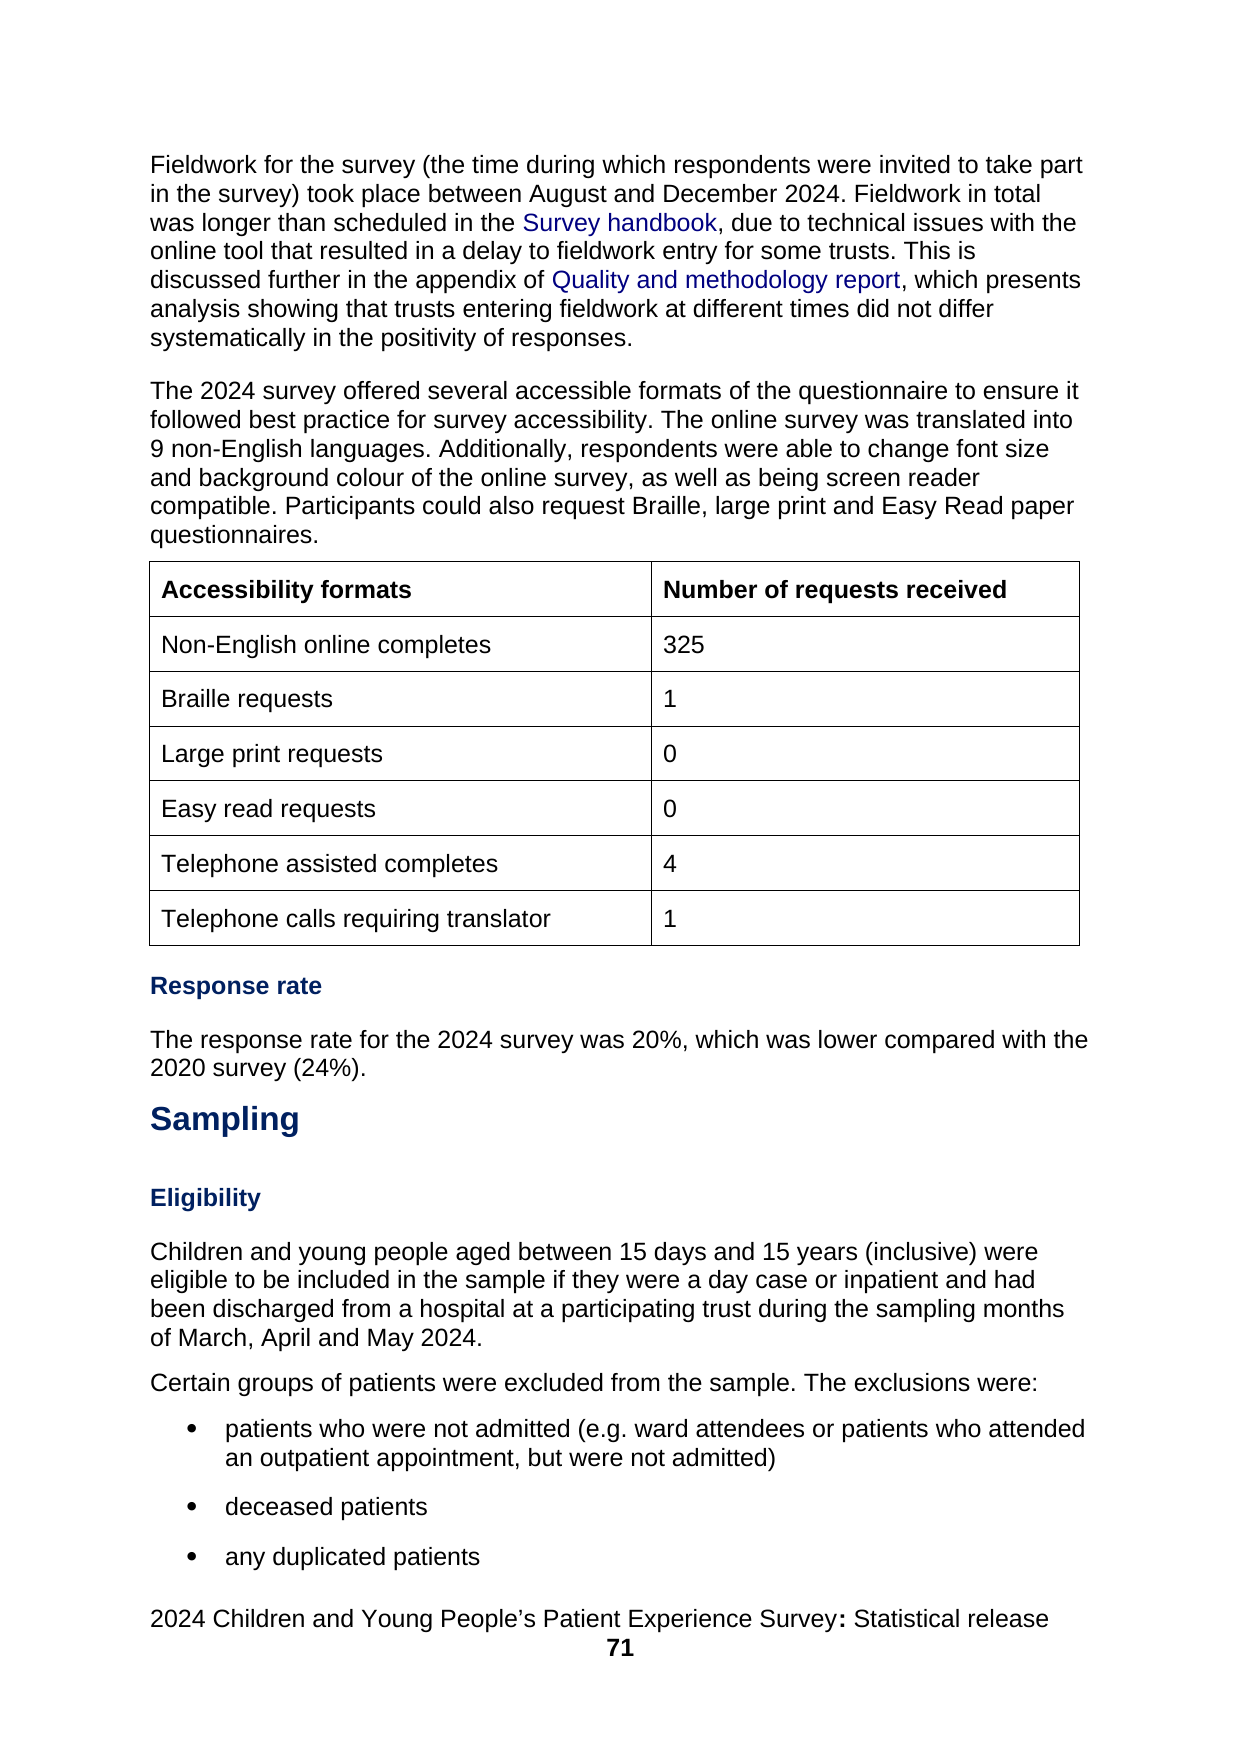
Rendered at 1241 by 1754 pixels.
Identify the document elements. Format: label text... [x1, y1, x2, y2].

subtitle Eligibility [150, 1183, 1090, 1212]
text Certain groups of patients were excluded from the sample. The exclusions were: [150, 1368, 1090, 1397]
table_cell Telephone calls requiring translator [150, 891, 651, 945]
text Fieldwork for the survey (the time during which respondents were invited to take part in the survey) took place between August and December 2024. Fieldwork in total was longer than scheduled in the Survey handbook, due to technical issues with the online tool that resulted in a delay to fieldwork entry for some trusts. This is discussed further in the appendix of Quality and methodology report, which presents analysis showing that trusts entering fieldwork at different times did not differ systematically in the positivity of responses. [150, 150, 1090, 351]
list patients who were not admitted (e.g. ward attendees or patients who attended an outpatient appointment, but were not admitted) [187, 1414, 1090, 1471]
subtitle Response rate [150, 971, 1090, 999]
text The response rate for the 2024 survey was 20%, which was lower compared with the 2020 survey (24%). [150, 1024, 1090, 1082]
table_cell Easy read requests [150, 781, 651, 835]
text Children and young people aged between 15 days and 15 years (inclusive) were eligible to be included in the sample if they were a day case or inpatient and had been discharged from a hospital at a participating trust during the sampling months of March, April and May 2024. [150, 1237, 1090, 1352]
table_cell Braille requests [150, 672, 651, 726]
table_cell 325 [652, 617, 1079, 671]
table_cell 1 [652, 672, 1079, 726]
table_header Accessibility formats [150, 562, 651, 616]
table_cell 4 [652, 836, 1079, 890]
table_cell 0 [652, 781, 1079, 835]
list deceased patients [187, 1492, 1090, 1521]
table_cell Telephone assisted completes [150, 836, 651, 890]
table_cell 0 [652, 727, 1079, 780]
table_cell Large print requests [150, 727, 651, 780]
table_cell 1 [652, 891, 1079, 945]
table_cell Non-English online completes [150, 617, 651, 671]
list any duplicated patients [187, 1542, 1090, 1571]
text The 2024 survey offered several accessible formats of the questionnaire to ensure it followed best practice for survey accessibility. The online survey was translated into 9 non-English languages. Additionally, respondents were able to change font size and background colour of the online survey, as well as being screen reader compatible. Participants could also request Braille, large print and Easy Read paper questionnaires. [150, 376, 1090, 549]
subtitle Sampling [150, 1099, 1090, 1137]
table_header Number of requests received [652, 562, 1079, 616]
